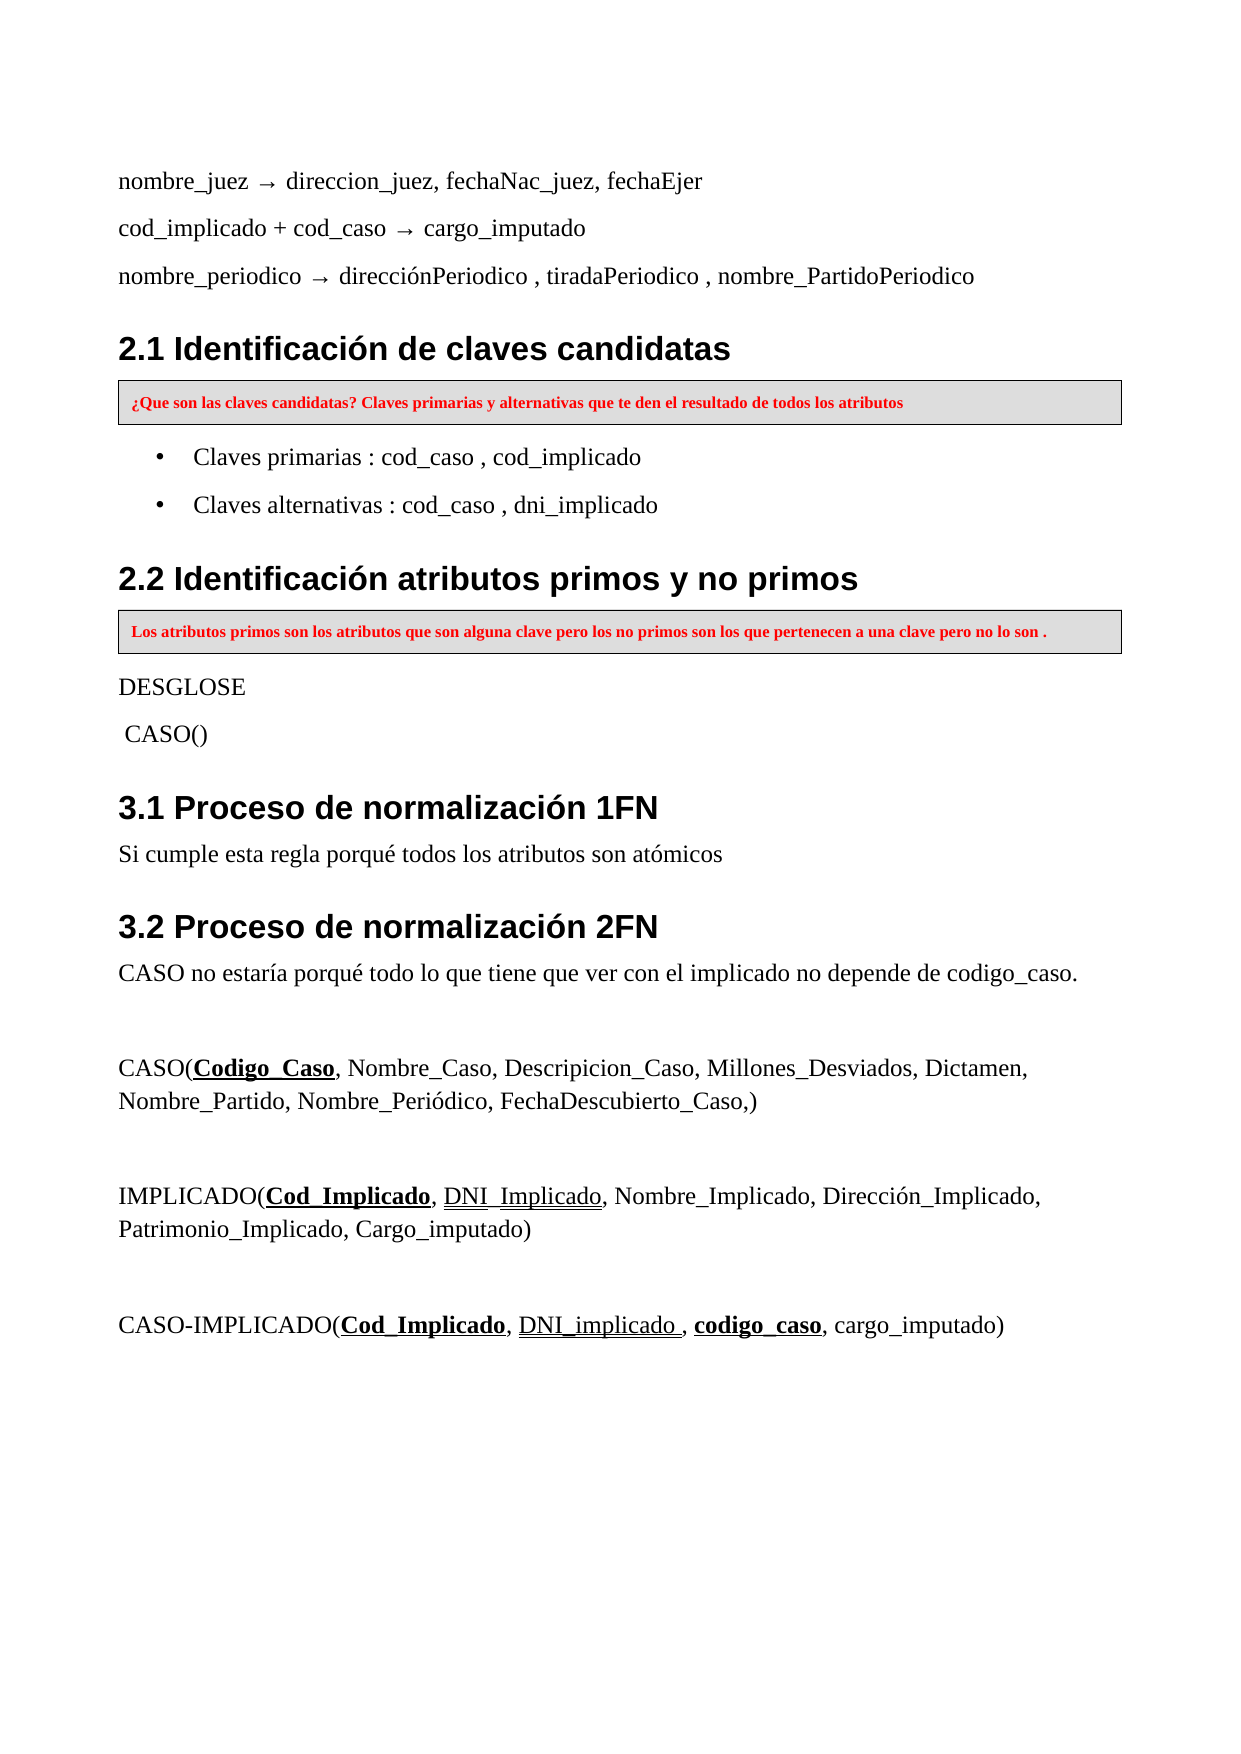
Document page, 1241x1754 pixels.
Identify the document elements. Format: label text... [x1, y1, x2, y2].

list Claves primarias : cod_caso , cod_implicado [156, 442, 1122, 471]
text nombre_periodico → direcciónPeriodico , tiradaPeriodico , nombre_PartidoPeriodico [118, 261, 1122, 290]
subtitle 2.1 Identificación de claves candidatas [118, 329, 1122, 368]
text CASO-IMPLICADO(Cod_Implicado, DNI_implicado , codigo_caso, cargo_imputado) [118, 1310, 1122, 1338]
text CASO(Codigo_Caso, Nombre_Caso, Descripicion_Caso, Millones_Desviados, Dictamen, Nombre_Partido, Nombre_Periódico, FechaDescubierto_Caso,) [118, 1053, 1122, 1115]
text CASO no estaría porqué todo lo que tiene que ver con el implicado no depende de codigo_caso. [118, 958, 1122, 987]
text cod_implicado + cod_caso → cargo_imputado [118, 213, 1122, 242]
list Claves alternativas : cod_caso , dni_implicado [156, 490, 1122, 519]
text ¿Que son las claves candidatas? Claves primarias y alternativas que te den el resultado de todos los atributos [119, 381, 1121, 424]
text Los atributos primos son los atributos que son alguna clave pero los no primos son los que pertenecen a una clave pero no lo son . [119, 611, 1121, 653]
text DESGLOSE [118, 672, 1122, 700]
text nombre_juez → direccion_juez, fechaNac_juez, fechaEjer [118, 166, 1122, 194]
text IMPLICADO(Cod_Implicado, DNI_Implicado, Nombre_Implicado, Dirección_Implicado, Patrimonio_Implicado, Cargo_imputado) [118, 1181, 1122, 1243]
text Si cumple esta regla porqué todos los atributos son atómicos [118, 839, 1122, 867]
subtitle 3.2 Proceso de normalización 2FN [118, 907, 1122, 946]
list CASO() [118, 719, 1122, 748]
subtitle 3.1 Proceso de normalización 1FN [118, 788, 1122, 826]
subtitle 2.2 Identificación atributos primos y no primos [118, 558, 1122, 597]
